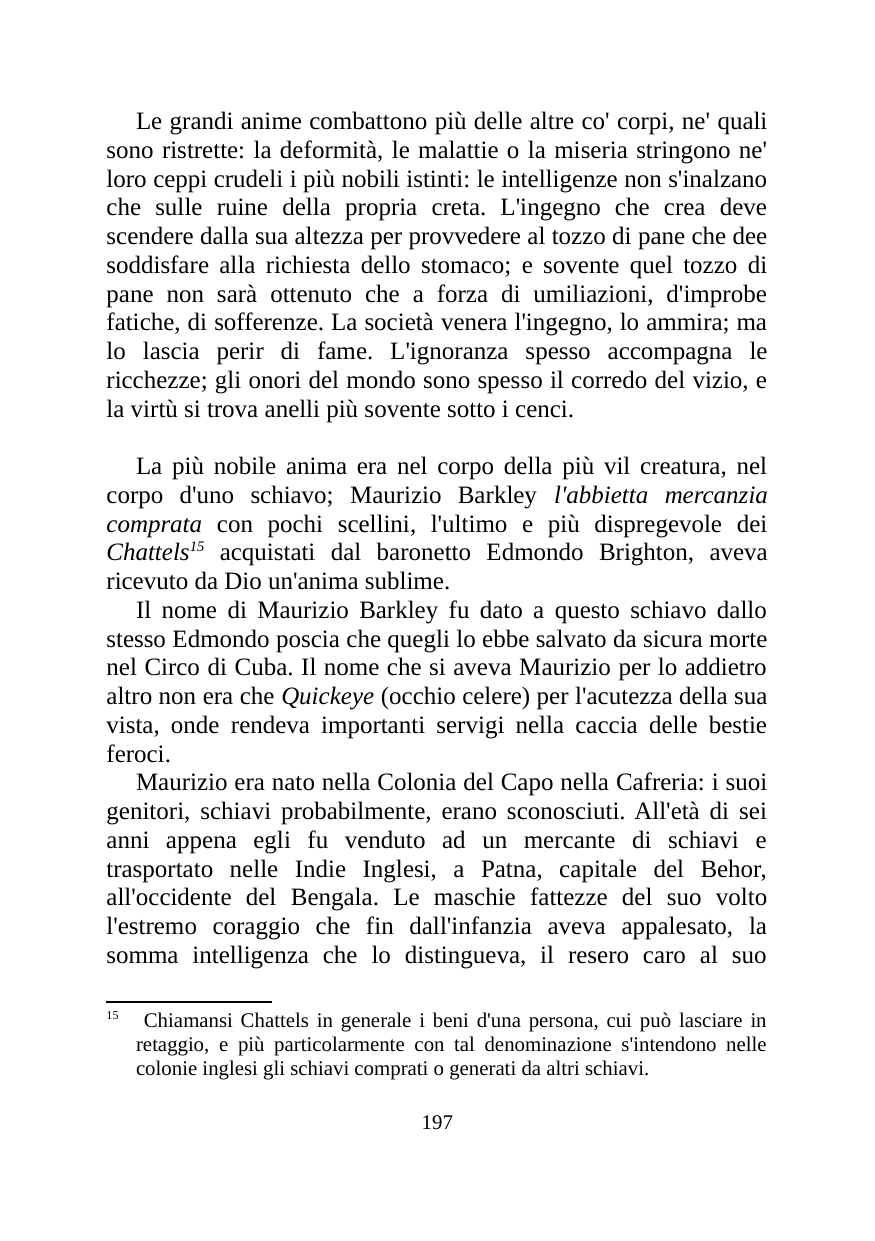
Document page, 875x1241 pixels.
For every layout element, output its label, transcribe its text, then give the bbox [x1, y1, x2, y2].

text Chiamansi Chattels in generale i beni d'una persona, cui può lasciare in retaggio, e più particolarmente con tal denominazione s'intendono nelle colonie inglesi gli schiavi comprati o generati da altri schiavi. [106, 1008, 768, 1080]
text Maurizio era nato nella Colonia del Capo nella Cafreria: i suoi genitori, schiavi probabilmente, erano sconosciuti. All'età di sei anni appena egli fu venduto ad un mercante di schiavi e trasportato nelle Indie Inglesi, a Patna, capitale del Behor, all'occidente del Bengala. Le maschie fattezze del suo volto l'estremo coraggio che fin dall'infanzia aveva appalesato, la somma intelligenza che lo distingueva, il resero caro al suo [106, 767, 768, 969]
text Le grandi anime combattono più delle altre co' corpi, ne' quali sono ristrette: la deformità, le malattie o la miseria stringono ne' loro ceppi crudeli i più nobili istinti: le intelligenze non s'inalzano che sulle ruine della propria creta. L'ingegno che crea deve scendere dalla sua altezza per provvedere al tozzo di pane che dee soddisfare alla richiesta dello stomaco; e sovente quel tozzo di pane non sarà ottenuto che a forza di umiliazioni, d'improbe fatiche, di sofferenze. La società venera l'ingegno, lo ammira; ma lo lascia perir di fame. L'ignoranza spesso accompagna le ricchezze; gli onori del mondo sono spesso il corredo del vizio, e la virtù si trova anelli più sovente sotto i cenci. [106, 106, 768, 422]
text La più nobile anima era nel corpo della più vil creatura, nel corpo d'uno schiavo; Maurizio Barkley l'abbietta mercanzia comprata con pochi scellini, l'ultimo e più dispregevole dei Chattels acquistati dal baronetto Edmondo Brighton, aveva ricevuto da Dio un'anima sublime. [106, 451, 768, 595]
text Il nome di Maurizio Barkley fu dato a questo schiavo dallo stesso Edmondo poscia che quegli lo ebbe salvato da sicura morte nel Circo di Cuba. Il nome che si aveva Maurizio per lo addietro altro non era che Quickeye (occhio celere) per l'acutezza della sua vista, onde rendeva importanti servigi nella caccia delle bestie feroci. [106, 595, 768, 767]
